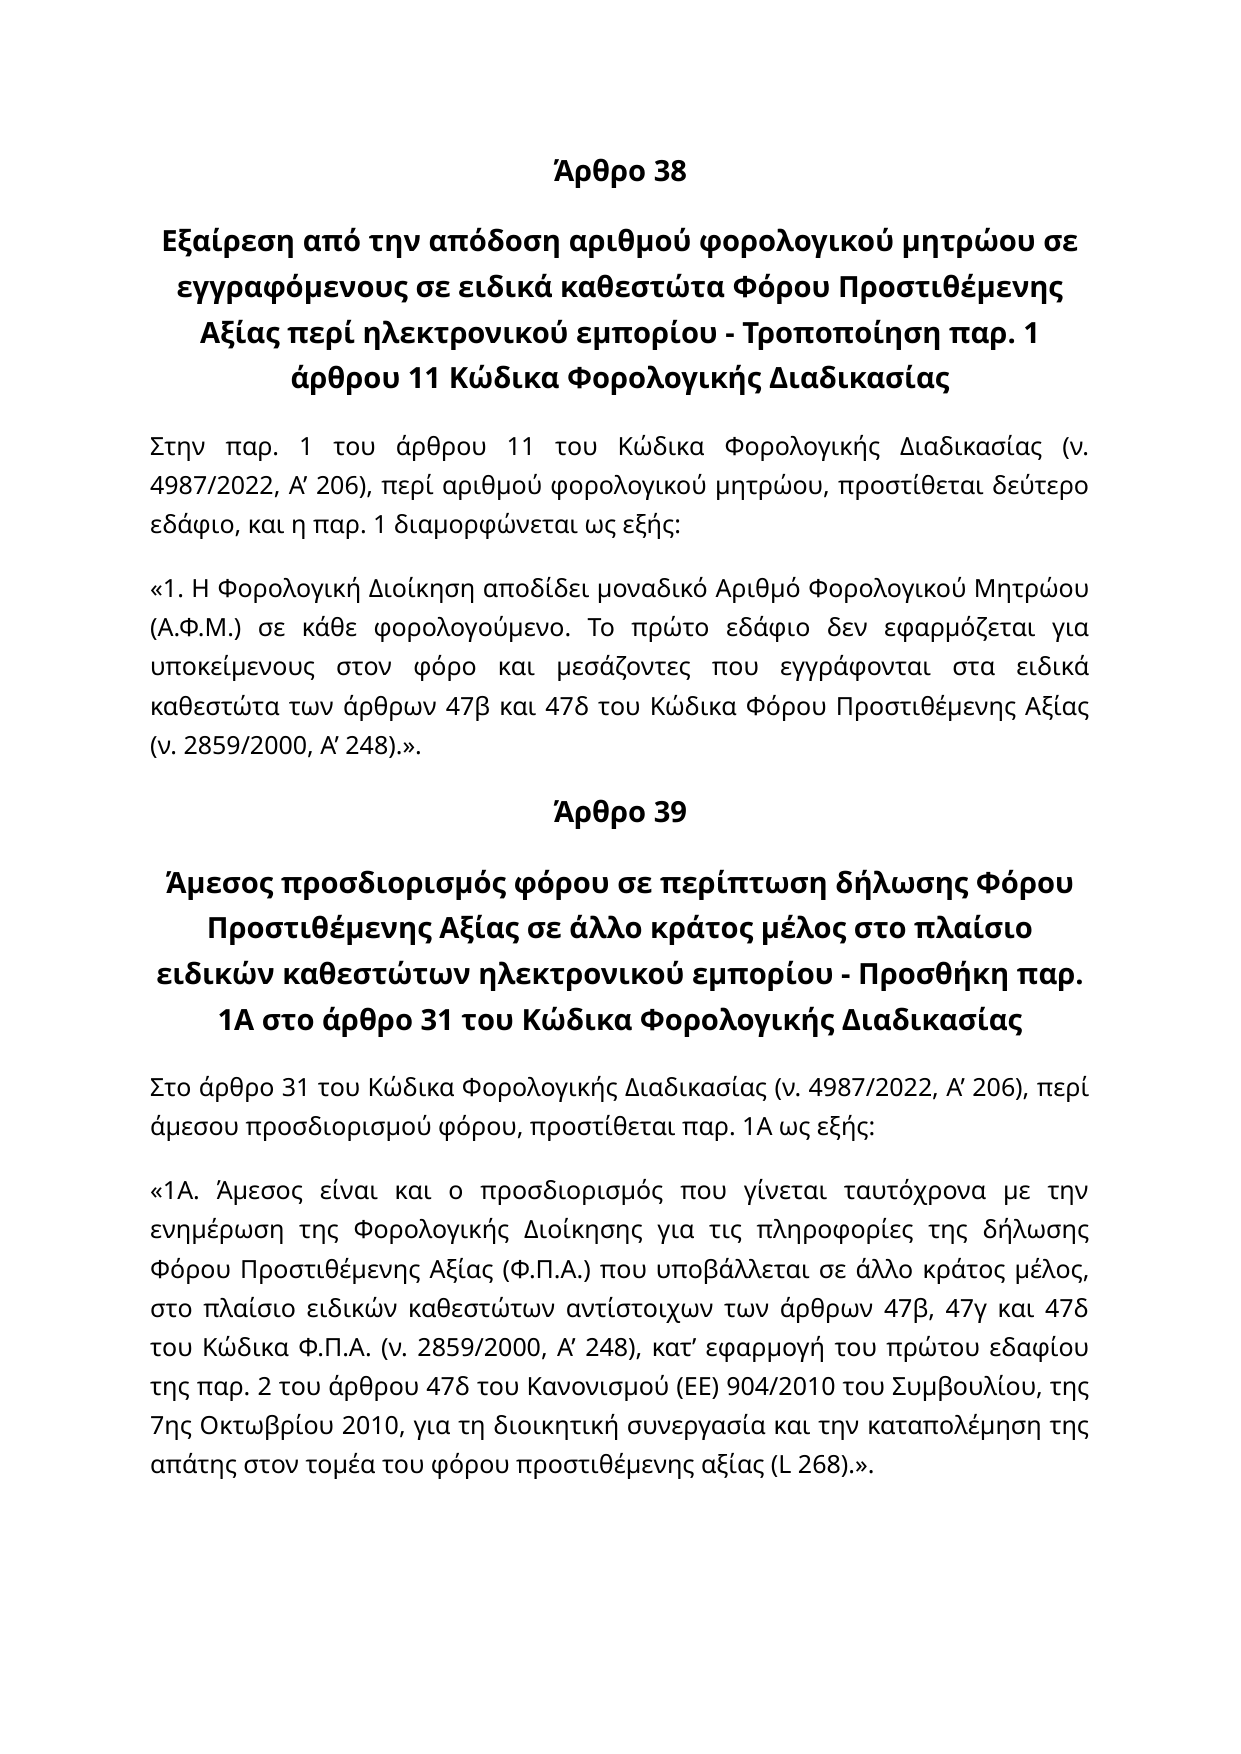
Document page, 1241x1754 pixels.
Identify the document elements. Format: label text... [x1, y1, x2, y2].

text Στην παρ. 1 του άρθρου 11 του Κώδικα Φορολογικής Διαδικασίας (ν. 4987/2022, Α’ 206), περί αριθμού φορολογικού μητρώου, προστίθεται δεύτερο εδάφιο, και η παρ. 1 διαμορφώνεται ως εξής: [150, 428, 1090, 541]
subtitle Άμεσος προσδιορισμός φόρου σε περίπτωση δήλωσης Φόρου Προστιθέμενης Αξίας σε άλλο κράτος μέλος στο πλαίσιο ειδικών καθεστώτων ηλεκτρονικού εμπορίου - Προσθήκη παρ. 1Α στο άρθρο 31 του Κώδικα Φορολογικής Διαδικασίας [150, 862, 1090, 1039]
subtitle Άρθρο 39 [150, 791, 1090, 831]
subtitle Εξαίρεση από την απόδοση αριθμού φορολογικού μητρώου σε εγγραφόμενους σε ειδικά καθεστώτα Φόρου Προστιθέμενης Αξίας περί ηλεκτρονικού εμπορίου - Τροποποίηση παρ. 1 άρθρου 11 Κώδικα Φορολογικής Διαδικασίας [150, 221, 1090, 397]
text Στο άρθρο 31 του Κώδικα Φορολογικής Διαδικασίας (ν. 4987/2022, Α’ 206), περί άμεσου προσδιορισμού φόρου, προστίθεται παρ. 1Α ως εξής: [150, 1069, 1090, 1143]
subtitle Άρθρο 38 [150, 150, 1090, 190]
text «1Α. Άμεσος είναι και ο προσδιορισμός που γίνεται ταυτόχρονα με την ενημέρωση της Φορολογικής Διοίκησης για τις πληροφορίες της δήλωσης Φόρου Προστιθέμενης Αξίας (Φ.Π.Α.) που υποβάλλεται σε άλλο κράτος μέλος, στο πλαίσιο ειδικών καθεστώτων αντίστοιχων των άρθρων 47β, 47γ και 47δ του Κώδικα Φ.Π.Α. (ν. 2859/2000, Α’ 248), κατ’ εφαρμογή του πρώτου εδαφίου της παρ. 2 του άρθρου 47δ του Κανονισμού (ΕΕ) 904/2010 του Συμβουλίου, της 7ης Οκτωβρίου 2010, για τη διοικητική συνεργασία και την καταπολέμηση της απάτης στον τομέα του φόρου προστιθέμενης αξίας (L 268).». [150, 1173, 1090, 1481]
text «1. Η Φορολογική Διοίκηση αποδίδει μοναδικό Αριθμό Φορολογικού Μητρώου (Α.Φ.Μ.) σε κάθε φορολογούμενο. Το πρώτο εδάφιο δεν εφαρμόζεται για υποκείμενους στον φόρο και μεσάζοντες που εγγράφονται στα ειδικά καθεστώτα των άρθρων 47β και 47δ του Κώδικα Φόρου Προστιθέμενης Αξίας (ν. 2859/2000, Α’ 248).». [150, 571, 1090, 761]
